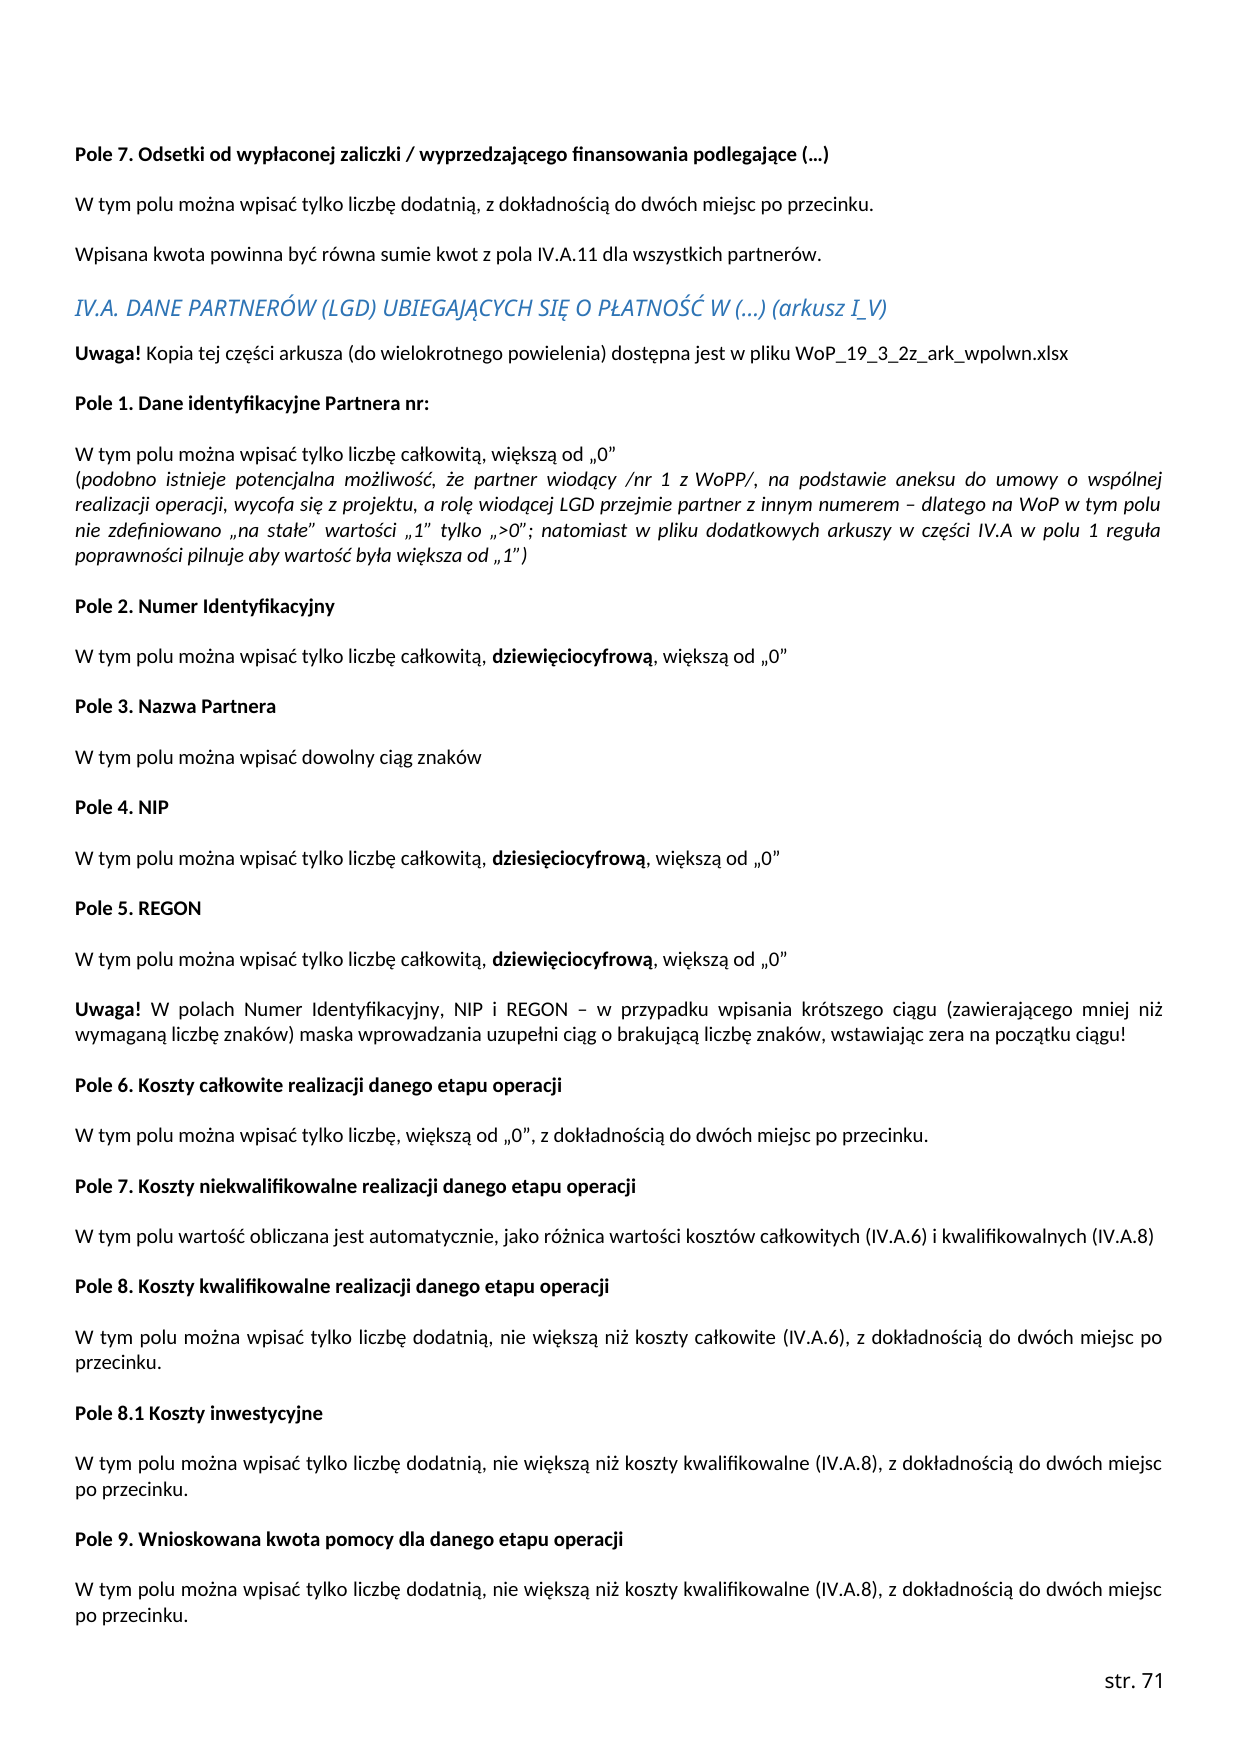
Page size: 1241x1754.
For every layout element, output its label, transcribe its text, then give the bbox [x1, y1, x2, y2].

list W tym polu można wpisać tylko liczbę całkowitą, większą od „0” [75, 441, 1165, 466]
list W tym polu można wpisać tylko liczbę dodatnią, nie większą niż koszty całkowite (IV.A.6), z dokładnością do dwóch miejsc po przecinku. [75, 1324, 1165, 1375]
list W tym polu można wpisać tylko liczbę całkowitą, dziewięciocyfrową, większą od „0” [75, 946, 1165, 971]
text Pole 4. NIP [75, 794, 1165, 820]
text Pole 7. Odsetki od wypłaconej zaliczki / wyprzedzającego finansowania podlegające (…) [75, 141, 1165, 166]
list Wpisana kwota powinna być równa sumie kwot z pola IV.A.11 dla wszystkich partnerów. [75, 242, 1165, 267]
list Uwaga! W polach Numer Identyfikacyjny, NIP i REGON – w przypadku wpisania krótszego ciągu (zawierającego mniej niż wymaganą liczbę znaków) maska wprowadzania uzupełni ciąg o brakującą liczbę znaków, wstawiając zera na początku ciągu! [75, 996, 1165, 1047]
list W tym polu można wpisać tylko liczbę dodatnią, nie większą niż koszty kwalifikowalne (IV.A.8), z dokładnością do dwóch miejsc po przecinku. [75, 1450, 1165, 1501]
text Pole 3. Nazwa Partnera [75, 694, 1165, 719]
list W tym polu można wpisać dowolny ciąg znaków [75, 744, 1165, 769]
text Pole 1. Dane identyfikacyjne Partnera nr: [75, 390, 1165, 416]
subtitle IV.A. DANE PARTNERÓW (LGD) UBIEGAJĄCYCH SIĘ O PŁATNOŚĆ W (…) (arkusz I_V) [75, 292, 1165, 323]
list W tym polu można wpisać tylko liczbę, większą od „0”, z dokładnością do dwóch miejsc po przecinku. [75, 1122, 1165, 1148]
list (podobno istnieje potencjalna możliwość, że partner wiodący /nr 1 z WoPP/, na podstawie aneksu do umowy o wspólnej realizacji operacji, wycofa się z projektu, a rolę wiodącej LGD przejmie partner z innym numerem – dlatego na WoP w tym polu nie zdefiniowano „na stałe” wartości „1” tylko „>0”; natomiast w pliku dodatkowych arkuszy w części IV.A w polu 1 reguła poprawności pilnuje aby wartość była większa od „1”) [75, 466, 1165, 568]
list Uwaga! Kopia tej części arkusza (do wielokrotnego powielenia) dostępna jest w pliku WoP_19_3_2z_ark_wpolwn.xlsx [75, 340, 1165, 365]
text Pole 8.1 Koszty inwestycyjne [75, 1400, 1165, 1425]
text Pole 8. Koszty kwalifikowalne realizacji danego etapu operacji [75, 1274, 1165, 1299]
list W tym polu można wpisać tylko liczbę całkowitą, dziewięciocyfrową, większą od „0” [75, 643, 1165, 669]
list W tym polu można wpisać tylko liczbę całkowitą, dziesięciocyfrową, większą od „0” [75, 845, 1165, 870]
text Pole 9. Wnioskowana kwota pomocy dla danego etapu operacji [75, 1526, 1165, 1552]
text Pole 7. Koszty niekwalifikowalne realizacji danego etapu operacji [75, 1173, 1165, 1198]
text Pole 2. Numer Identyfikacyjny [75, 593, 1165, 618]
list W tym polu można wpisać tylko liczbę dodatnią, nie większą niż koszty kwalifikowalne (IV.A.8), z dokładnością do dwóch miejsc po przecinku. [75, 1577, 1165, 1627]
list W tym polu można wpisać tylko liczbę dodatnią, z dokładnością do dwóch miejsc po przecinku. [75, 191, 1165, 217]
text Pole 6. Koszty całkowite realizacji danego etapu operacji [75, 1072, 1165, 1097]
text Pole 5. REGON [75, 895, 1165, 921]
text W tym polu wartość obliczana jest automatycznie, jako różnica wartości kosztów całkowitych (IV.A.6) i kwalifikowalnych (IV.A.8) [75, 1223, 1165, 1249]
